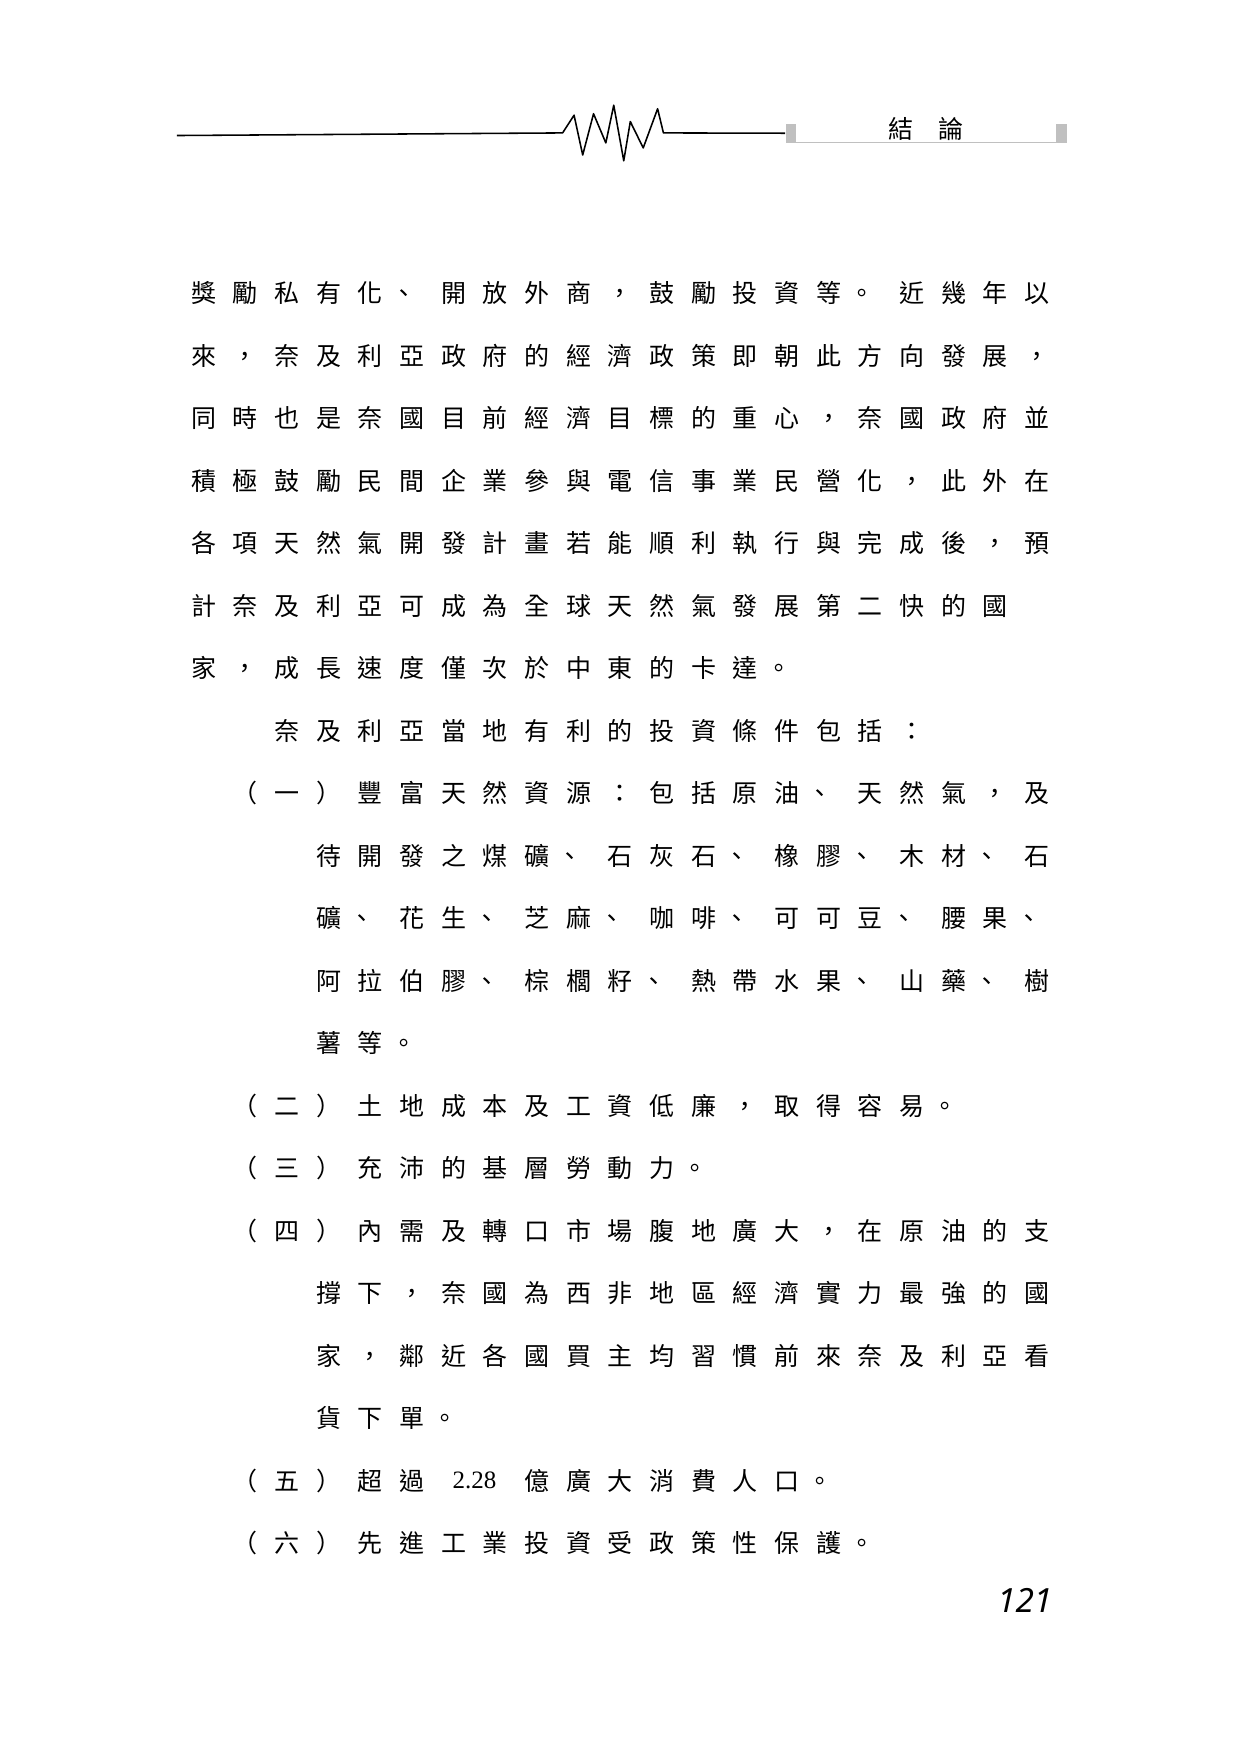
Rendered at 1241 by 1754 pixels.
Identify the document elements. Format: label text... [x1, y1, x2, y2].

text 獎勵私有化、開放外商，鼓勵投資等。近幾年以來，奈及利亞政府的經濟政策即朝此方向發展，同時也是奈國目前經濟目標的重心，奈國政府並積極鼓勵民間企業參與電信事業民營化，此外在各項天然氣開發計畫若能順利執行與完成後，預計奈及利亞可成為全球天然氣發展第二快的國家，成長速度僅次於中東的卡達。 [183, 250, 1058, 688]
text 奈及利亞當地有利的投資條件包括： [183, 688, 1058, 750]
text （四）內需及轉口市場腹地廣大，在原油的支撐下，奈國為西非地區經濟實力最強的國家，鄰近各國買主均習慣前來奈及利亞看貨下單。 [207, 1188, 1058, 1438]
text （六）先進工業投資受政策性保護。 [207, 1500, 1058, 1563]
text （一）豐富天然資源：包括原油、天然氣，及待開發之煤礦、石灰石、橡膠、木材、石礦、花生、芝麻、咖啡、可可豆、腰果、阿拉伯膠、棕櫚籽、熱帶水果、山藥、樹薯等。 [207, 750, 1058, 1063]
text （三）充沛的基層勞動力。 [207, 1125, 1058, 1188]
text （二）土地成本及工資低廉，取得容易。 [207, 1063, 1058, 1125]
text （五）超過2.28億廣大消費人口。 [207, 1438, 1058, 1500]
